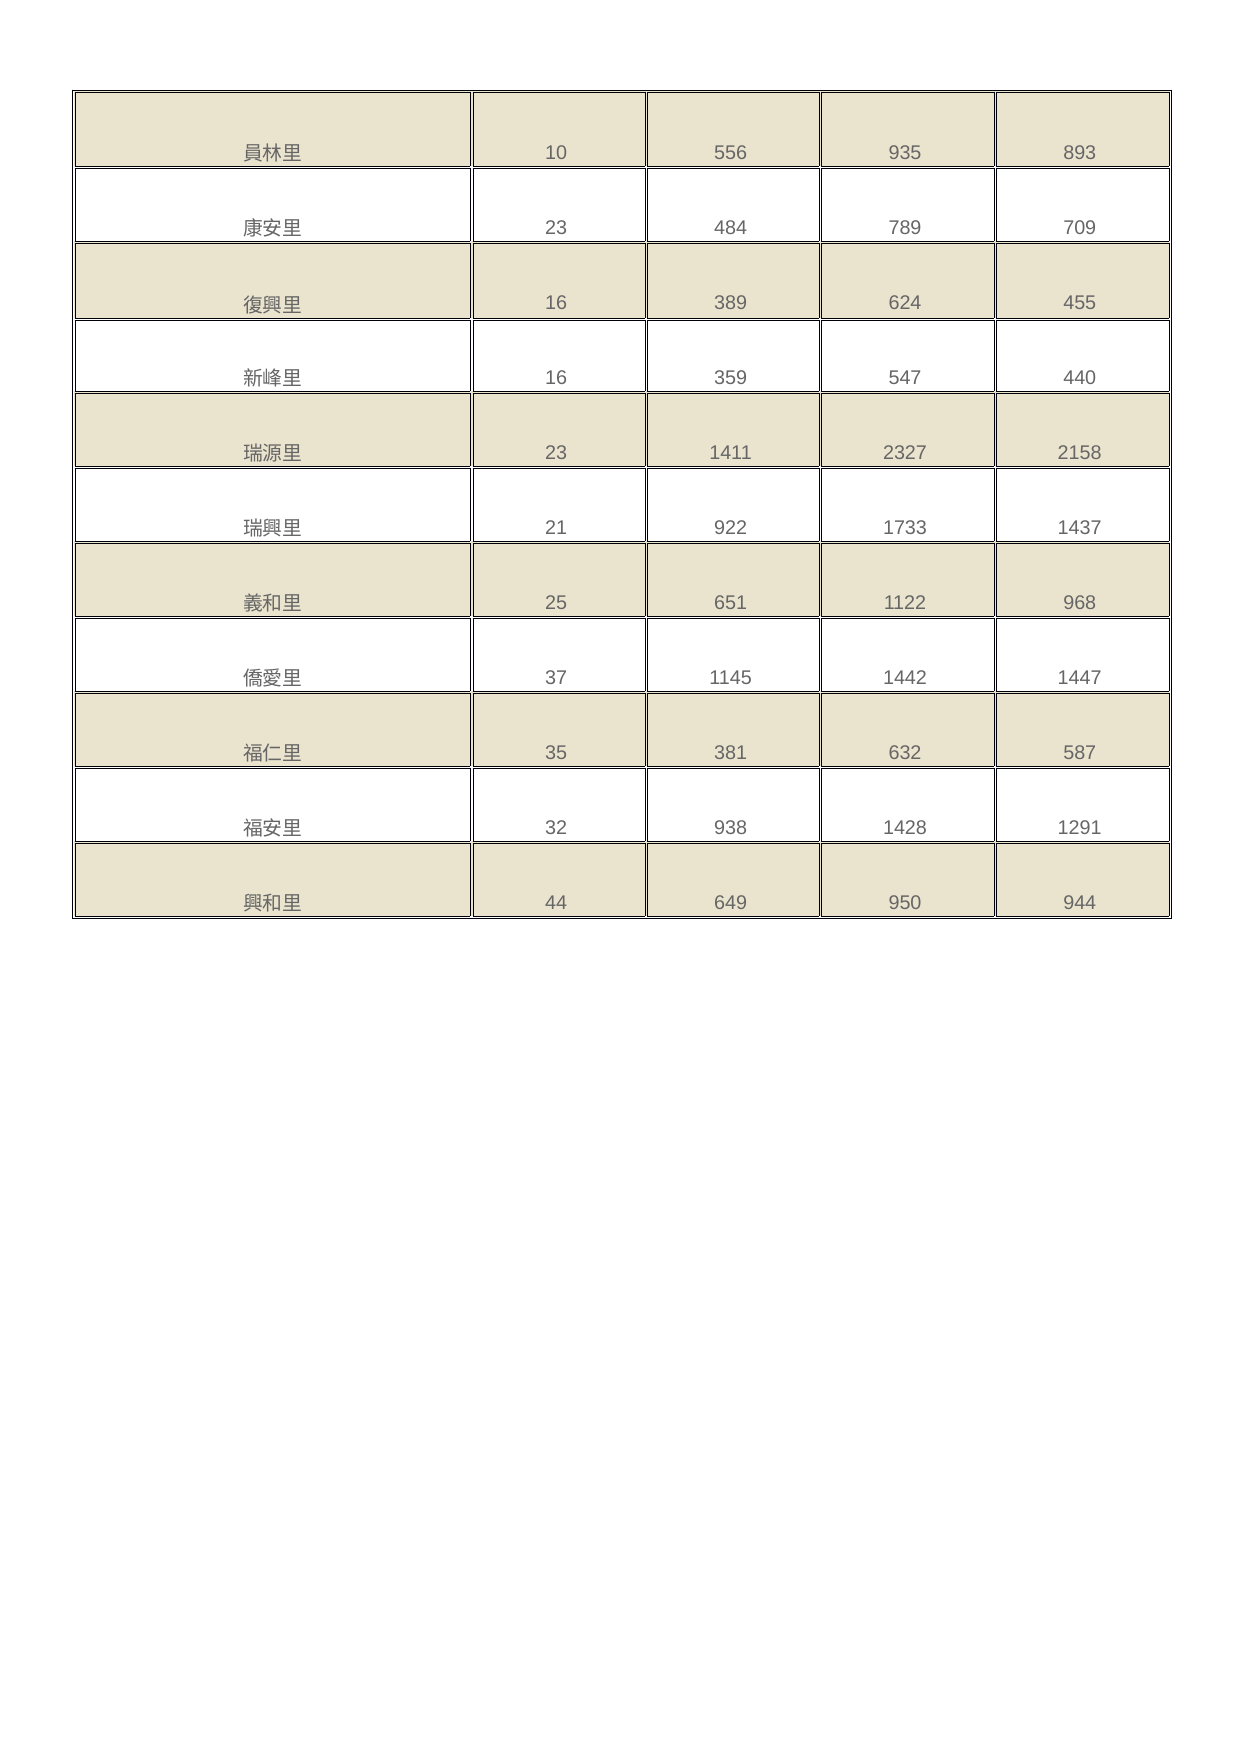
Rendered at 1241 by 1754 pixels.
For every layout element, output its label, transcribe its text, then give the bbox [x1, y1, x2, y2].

table_cell 381 [648, 694, 819, 766]
table_cell 2327 [822, 394, 994, 466]
table_cell 922 [648, 469, 819, 541]
table_cell 興和里 [76, 844, 470, 916]
table_cell 16 [474, 244, 645, 318]
table_cell 556 [648, 93, 819, 166]
table_cell 624 [822, 244, 994, 318]
table_cell 1411 [648, 394, 819, 466]
table_cell 10 [474, 93, 645, 166]
table_cell 1122 [822, 544, 994, 616]
table_cell 359 [648, 321, 819, 391]
table_cell 1145 [648, 619, 819, 691]
table_cell 23 [474, 394, 645, 466]
table_cell 義和里 [76, 544, 470, 616]
table_cell 935 [822, 93, 994, 166]
table_cell 僑愛里 [76, 619, 470, 691]
table_cell 16 [474, 321, 645, 391]
table_cell 789 [822, 169, 994, 241]
table_cell 員林里 [76, 93, 470, 166]
table_cell 1442 [822, 619, 994, 691]
table_cell 893 [997, 93, 1169, 166]
table_cell 32 [474, 769, 645, 841]
table_cell 新峰里 [76, 321, 470, 391]
table_cell 547 [822, 321, 994, 391]
table_cell 1291 [997, 769, 1169, 841]
table_cell 1437 [997, 469, 1169, 541]
table_cell 1733 [822, 469, 994, 541]
table_cell 44 [474, 844, 645, 916]
table_cell 37 [474, 619, 645, 691]
table_cell 587 [997, 694, 1169, 766]
table_cell 455 [997, 244, 1169, 318]
table_cell 484 [648, 169, 819, 241]
table_cell 瑞興里 [76, 469, 470, 541]
table_cell 1447 [997, 619, 1169, 691]
table_cell 福仁里 [76, 694, 470, 766]
table_cell 35 [474, 694, 645, 766]
table_cell 709 [997, 169, 1169, 241]
table_cell 649 [648, 844, 819, 916]
table_cell 440 [997, 321, 1169, 391]
table_cell 938 [648, 769, 819, 841]
table_cell 632 [822, 694, 994, 766]
table_cell 968 [997, 544, 1169, 616]
table_cell 23 [474, 169, 645, 241]
table_cell 康安里 [76, 169, 470, 241]
table_cell 21 [474, 469, 645, 541]
table_cell 1428 [822, 769, 994, 841]
table_cell 944 [997, 844, 1169, 916]
table_cell 2158 [997, 394, 1169, 466]
table_cell 651 [648, 544, 819, 616]
table_cell 950 [822, 844, 994, 916]
table_cell 25 [474, 544, 645, 616]
table_cell 復興里 [76, 244, 470, 318]
table_cell 389 [648, 244, 819, 318]
table_cell 瑞源里 [76, 394, 470, 466]
table_cell 福安里 [76, 769, 470, 841]
